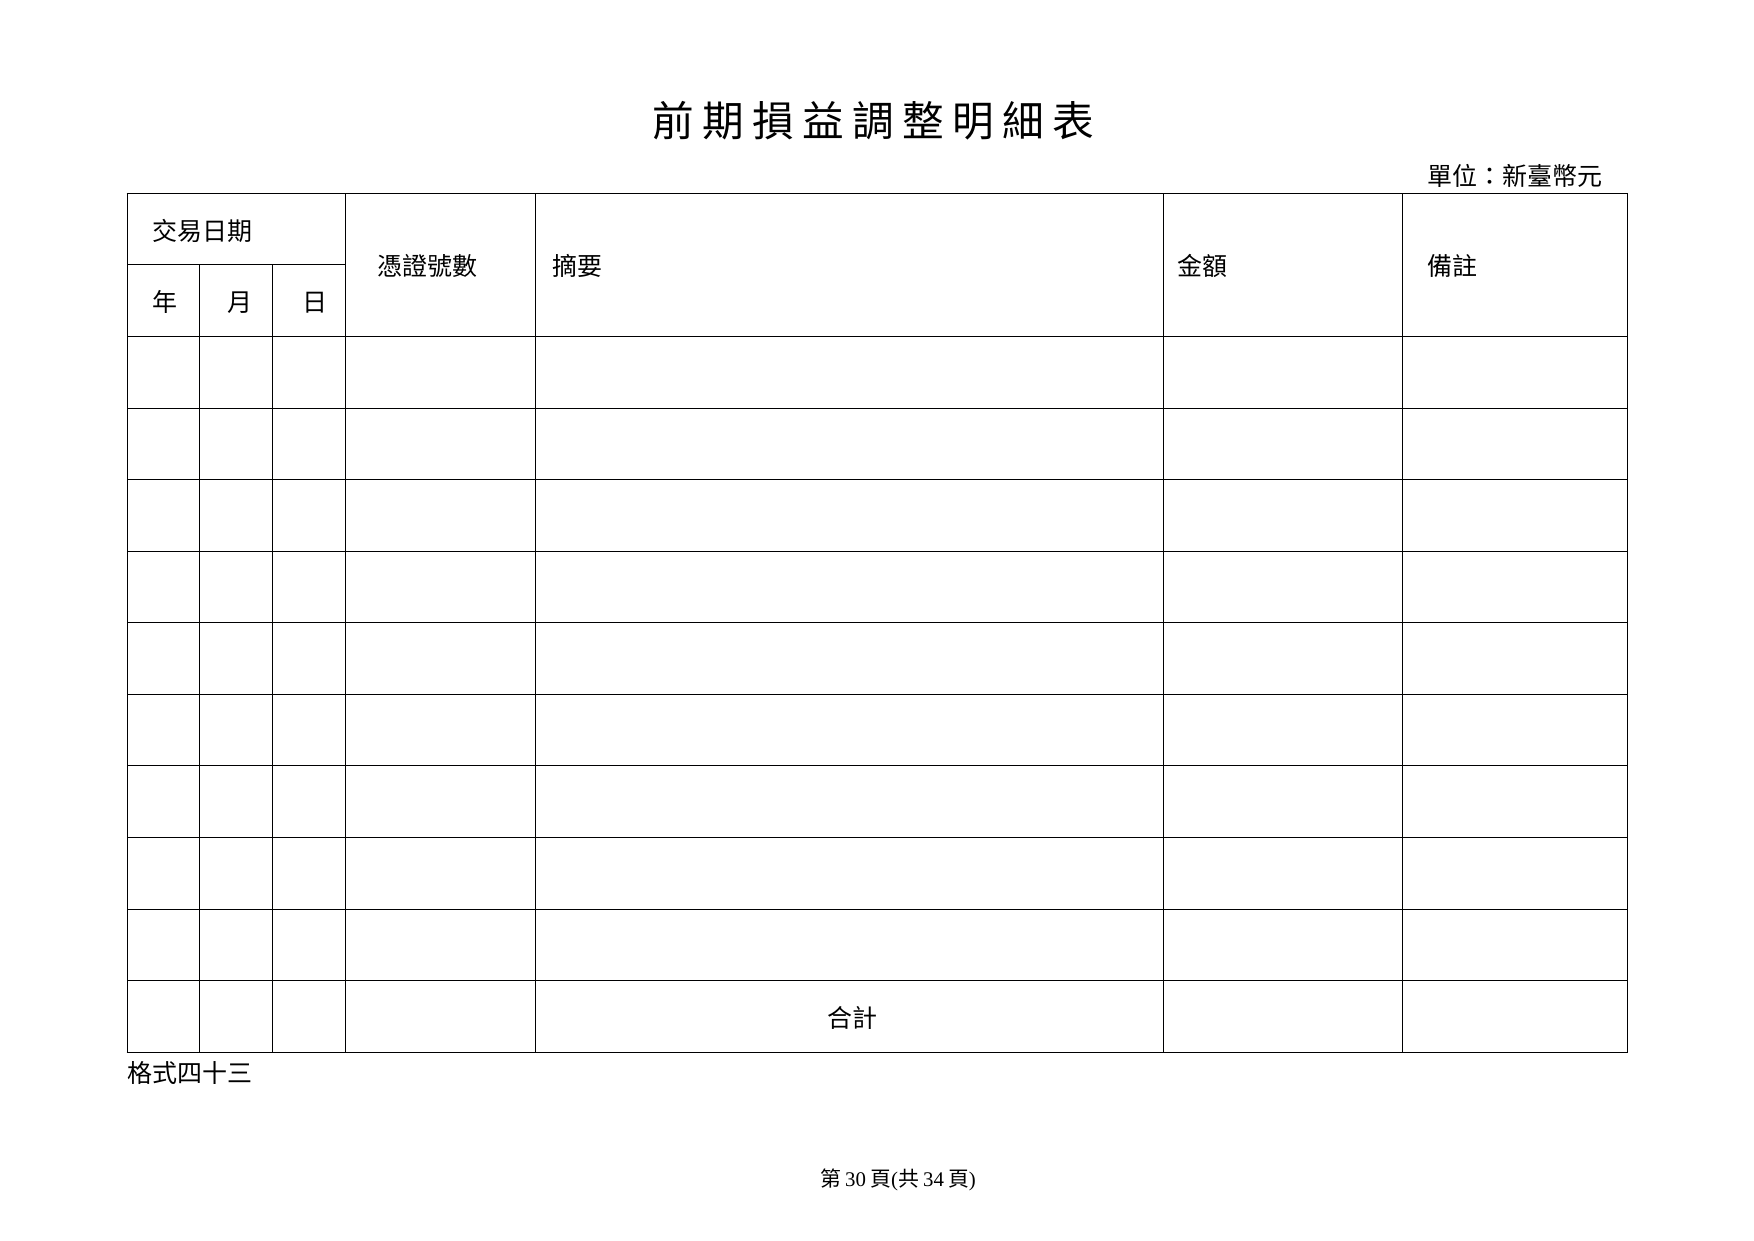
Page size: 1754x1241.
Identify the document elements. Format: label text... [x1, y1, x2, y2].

table_cell [128, 337, 199, 407]
table_cell [200, 409, 272, 479]
table_cell [536, 552, 1163, 622]
table_cell [1403, 838, 1627, 908]
table_cell [1403, 910, 1627, 980]
table_cell [1164, 838, 1402, 908]
table_cell [200, 695, 272, 765]
table_cell [536, 337, 1163, 407]
table_cell [1164, 552, 1402, 622]
table_cell 月 [200, 265, 272, 336]
table_cell [200, 838, 272, 908]
table_cell [273, 409, 345, 479]
table_cell [536, 409, 1163, 479]
table_cell [1164, 766, 1402, 837]
table_cell [1164, 981, 1402, 1052]
table_cell [273, 838, 345, 908]
table_cell [1164, 695, 1402, 765]
text 格式四十三 [127, 1053, 1627, 1090]
table_cell [128, 981, 199, 1052]
table_cell [273, 480, 345, 551]
table_cell [128, 910, 199, 980]
table_cell [200, 910, 272, 980]
table_cell 合計 [536, 981, 1163, 1052]
table_cell [536, 766, 1163, 837]
table_cell [536, 623, 1163, 694]
table_cell [273, 981, 345, 1052]
table_cell 年 [128, 265, 199, 336]
table_header 交易日期 [128, 194, 345, 264]
table_cell [346, 623, 535, 694]
table_cell [346, 766, 535, 837]
table_cell [128, 766, 199, 837]
table_cell [346, 409, 535, 479]
table_cell [536, 910, 1163, 980]
table_cell [273, 623, 345, 694]
table_cell [273, 552, 345, 622]
table_cell [536, 480, 1163, 551]
table_cell [346, 552, 535, 622]
table_cell [128, 409, 199, 479]
table_header 憑證號數 [346, 194, 535, 336]
table_cell [128, 838, 199, 908]
table_header 摘要 [536, 194, 1163, 336]
table_cell [200, 766, 272, 837]
table_header 金額 [1164, 194, 1402, 336]
text 前期損益調整明細表 [127, 80, 1627, 155]
table_cell [273, 695, 345, 765]
table_cell [1403, 766, 1627, 837]
table_cell [128, 480, 199, 551]
table_cell [346, 480, 535, 551]
text 單位：新臺幣元 [127, 155, 1602, 193]
table_cell [1164, 623, 1402, 694]
table_cell [1403, 981, 1627, 1052]
table_cell [346, 981, 535, 1052]
table_cell [128, 552, 199, 622]
table_cell [346, 337, 535, 407]
table_cell [1164, 480, 1402, 551]
table_cell [1403, 409, 1627, 479]
table_cell [273, 910, 345, 980]
table_cell [200, 480, 272, 551]
table_cell [1164, 910, 1402, 980]
table_cell [200, 623, 272, 694]
table_cell [346, 910, 535, 980]
table_cell [273, 337, 345, 407]
table_cell [200, 981, 272, 1052]
table_cell [273, 766, 345, 837]
table_cell [1164, 409, 1402, 479]
table_cell [1403, 552, 1627, 622]
table_cell [1164, 337, 1402, 407]
table_cell [536, 838, 1163, 908]
table_header 備註 [1403, 194, 1627, 336]
table_cell [346, 838, 535, 908]
table_cell [1403, 695, 1627, 765]
table_cell [200, 337, 272, 407]
table_cell [1403, 480, 1627, 551]
table_cell [128, 623, 199, 694]
table_cell [200, 552, 272, 622]
table_cell [128, 695, 199, 765]
table_cell [1403, 337, 1627, 407]
table_cell [346, 695, 535, 765]
table_cell [536, 695, 1163, 765]
table_cell [1403, 623, 1627, 694]
table_cell 日 [273, 265, 345, 336]
